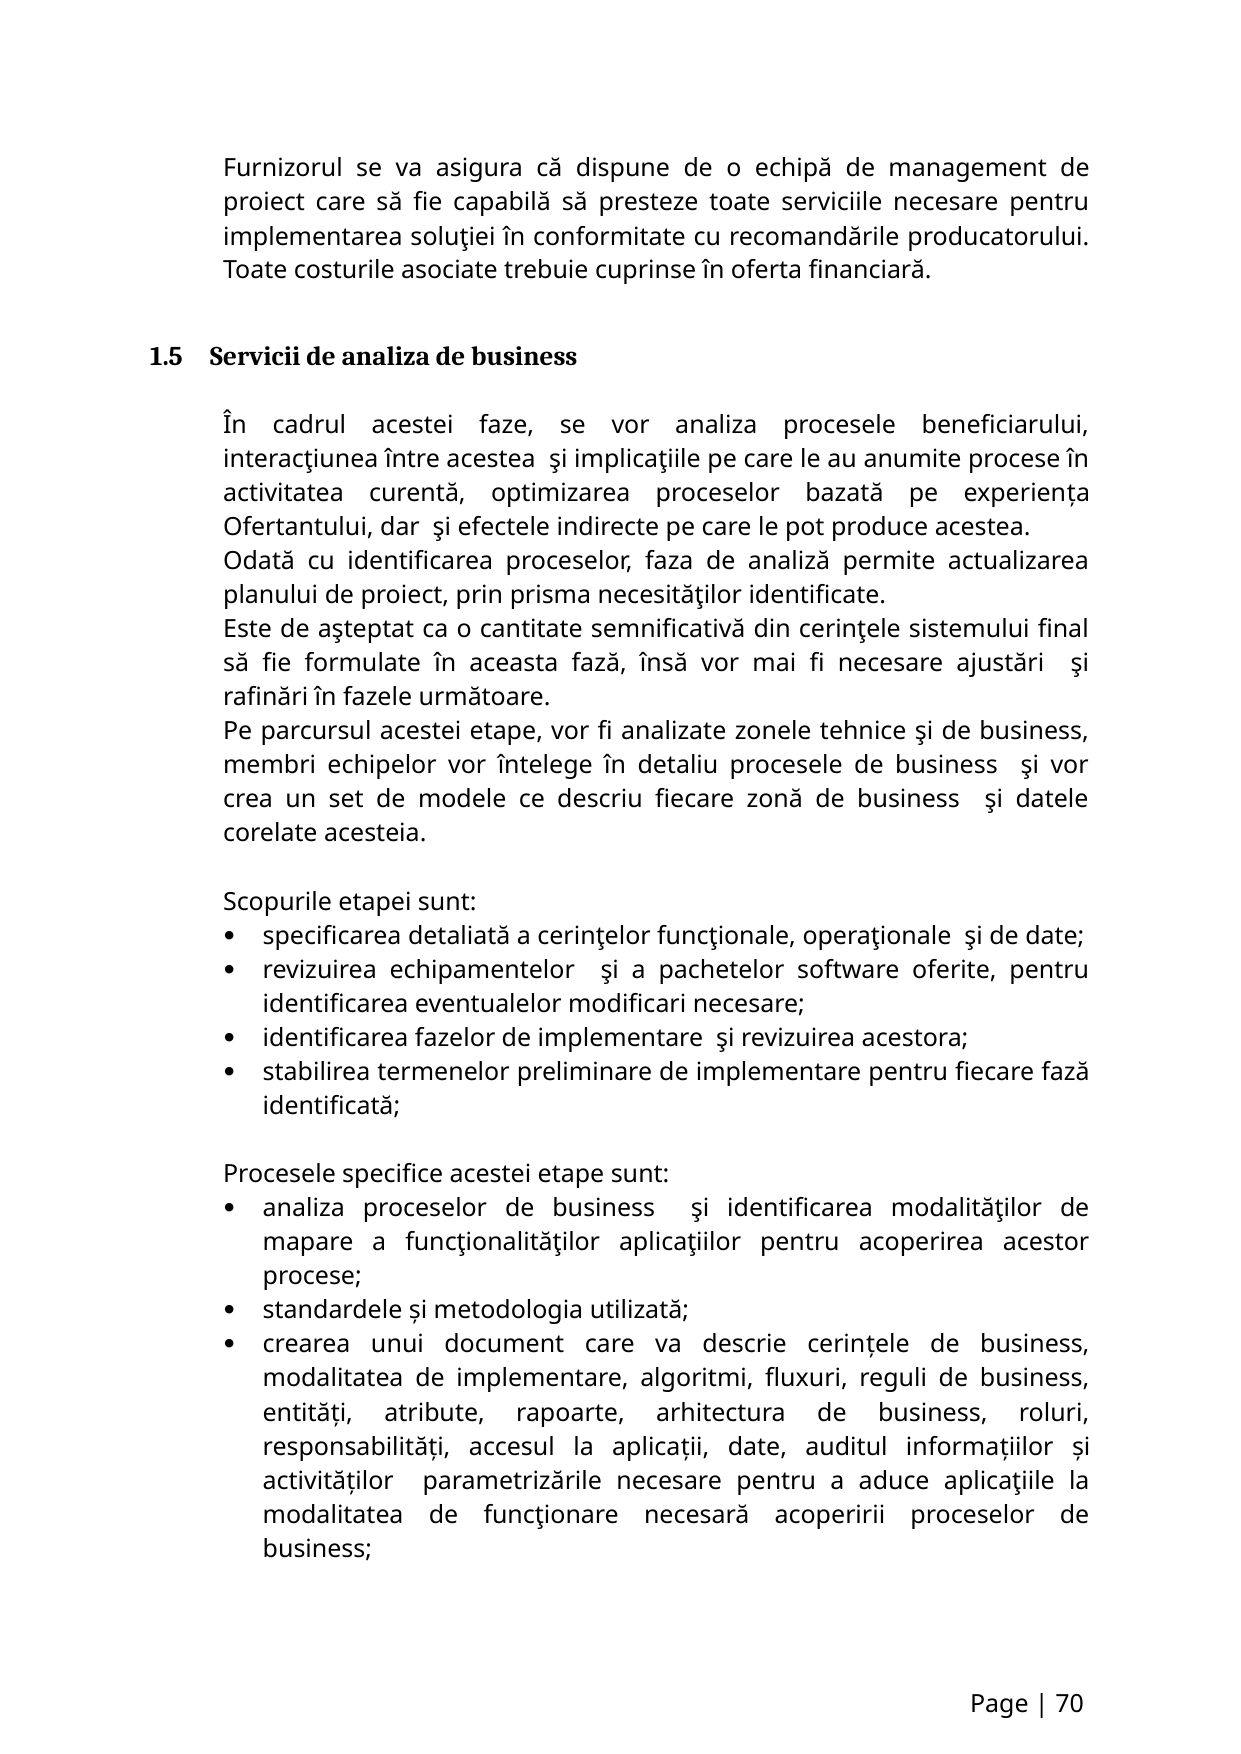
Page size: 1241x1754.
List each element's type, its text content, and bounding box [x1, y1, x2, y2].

text Scopurile etapei sunt: [223, 883, 1090, 917]
text Odată cu identificarea proceselor, faza de analiză permite actualizarea planului de proiect, prin prisma necesităţilor identificate. [223, 543, 1090, 611]
list identificarea fazelor de implementare şi revizuirea acestora; [225, 1019, 1090, 1053]
text În cadrul acestei faze, se vor analiza procesele beneficiarului, interacţiunea între acestea şi implicaţiile pe care le au anumite procese în activitatea curentă, optimizarea proceselor bazată pe experiența Ofertantului, dar şi efectele indirecte pe care le pot produce acestea. [223, 406, 1090, 543]
list revizuirea echipamentelor şi a pachetelor software oferite, pentru identificarea eventualelor modificari necesare; [225, 951, 1090, 1019]
list analiza proceselor de business şi identificarea modalităţilor de mapare a funcţionalităţilor aplicaţiilor pentru acoperirea acestor procese; [225, 1190, 1090, 1292]
text Este de aşteptat ca o cantitate semnificativă din cerinţele sistemului final să fie formulate în aceasta fază, însă vor mai fi necesare ajustări şi rafinări în fazele următoare. [223, 611, 1090, 713]
list stabilirea termenelor preliminare de implementare pentru fiecare fază identificată; [225, 1053, 1090, 1122]
text Furnizorul se va asigura că dispune de o echipă de management de proiect care să fie capabilă să presteze toate serviciile necesare pentru implementarea soluţiei în conformitate cu recomandările producatorului. Toate costurile asociate trebuie cuprinse în oferta financiară. [223, 150, 1090, 286]
list standardele și metodologia utilizată; [225, 1292, 1090, 1326]
subtitle Servicii de analiza de business [150, 341, 1090, 372]
list crearea unui document care va descrie cerințele de business, modalitatea de implementare, algoritmi, fluxuri, reguli de business, entități, atribute, rapoarte, arhitectura de business, roluri, responsabilități, accesul la aplicații, date, auditul informațiilor și activităților parametrizările necesare pentru a aduce aplicaţiile la modalitatea de funcţionare necesară acoperirii proceselor de business; [225, 1326, 1090, 1564]
text Procesele specifice acestei etape sunt: [223, 1156, 1090, 1190]
list specificarea detaliată a cerinţelor funcţionale, operaţionale şi de date; [225, 917, 1090, 951]
text Pe parcursul acestei etape, vor fi analizate zonele tehnice şi de business, membri echipelor vor întelege în detaliu procesele de business şi vor crea un set de modele ce descriu fiecare zonă de business şi datele corelate acesteia. [223, 713, 1090, 849]
